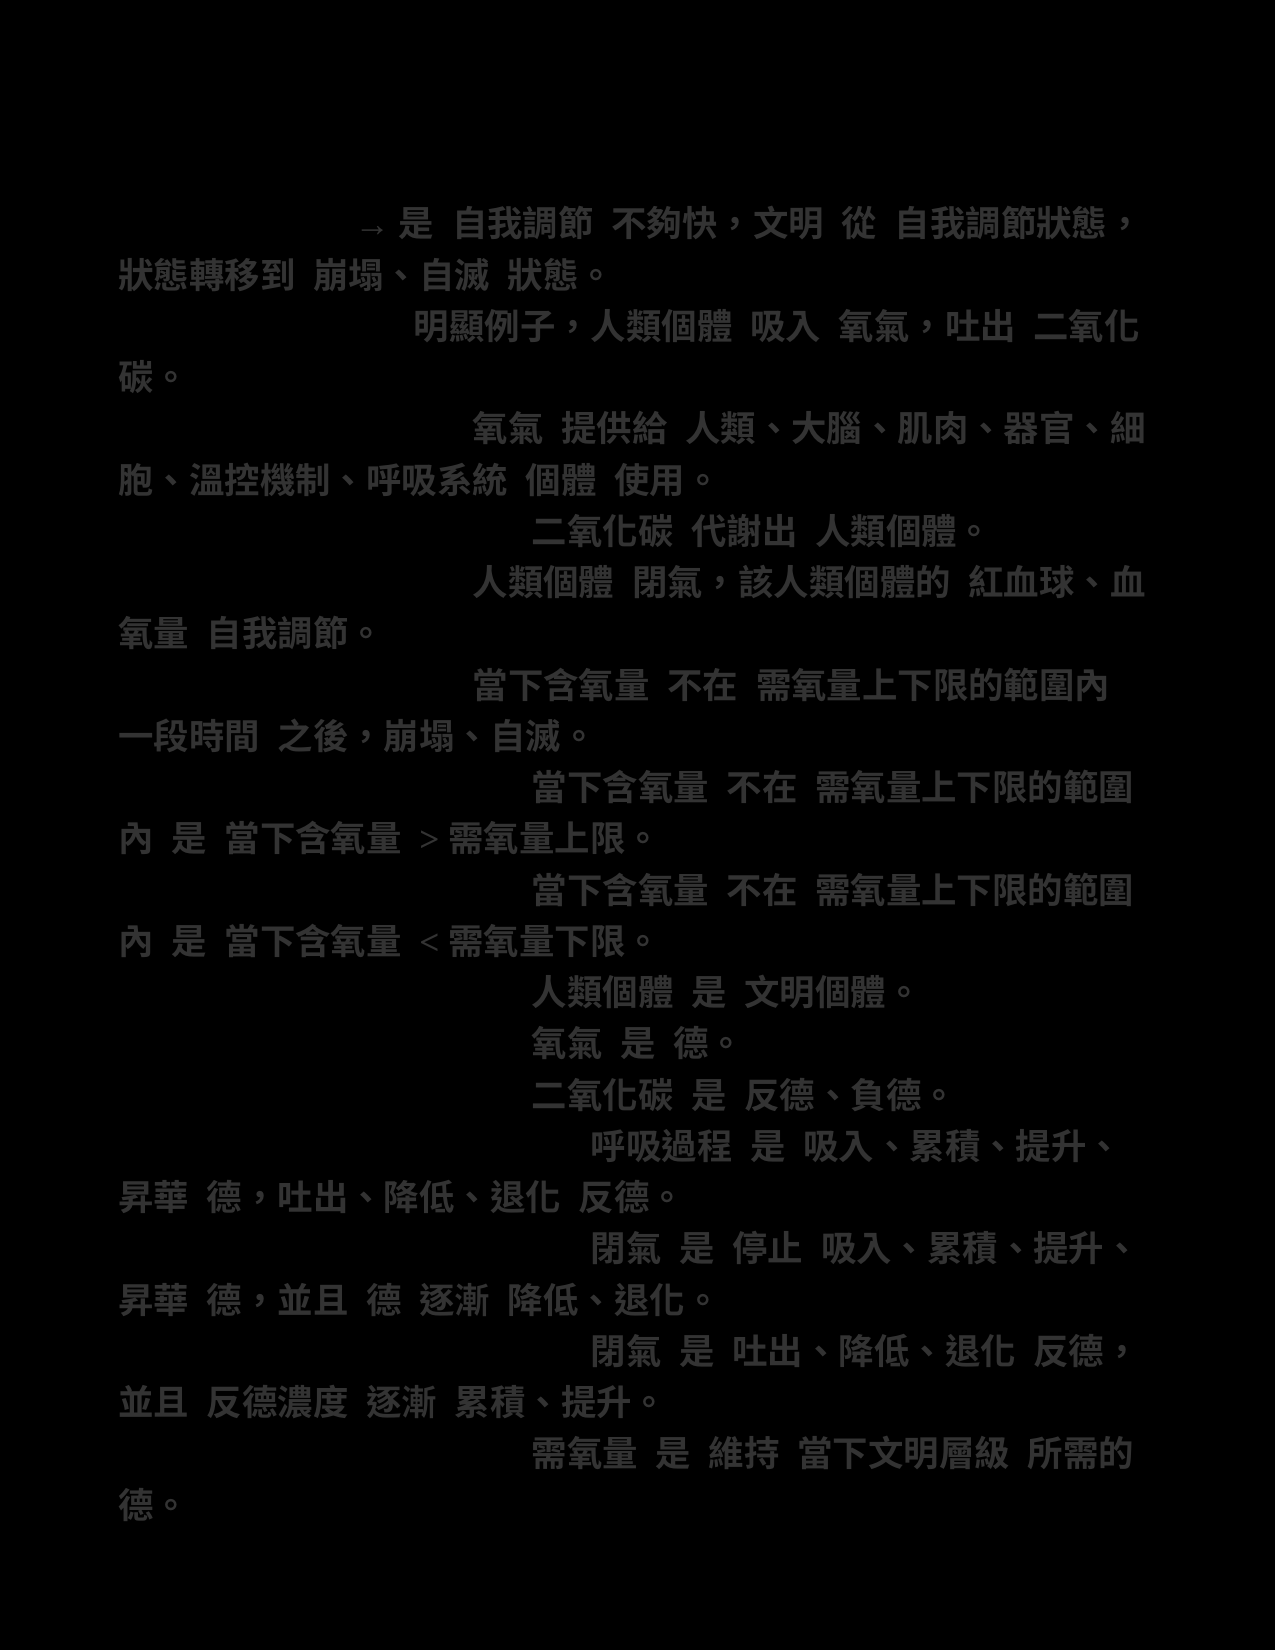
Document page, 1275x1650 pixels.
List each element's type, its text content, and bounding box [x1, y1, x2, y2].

text 閉氣 是 吐出、降低、退化 反德，並且 反德濃度 逐漸 累積、提升。 [118, 1323, 1157, 1426]
text 當下含氧量 不在 需氧量上下限的範圍內 是 當下含氧量 < 需氧量下限。 [118, 862, 1157, 964]
text 明顯例子，人類個體 吸入 氧氣，吐出 二氧化碳。 [118, 298, 1157, 401]
text 需氧量 是 維持 當下文明層級 所需的 德。 [118, 1426, 1157, 1528]
text 呼吸過程 是 吸入、累積、提升、昇華 德，吐出、降低、退化 反德。 [118, 1118, 1157, 1221]
text 氧氣 提供給 人類、大腦、肌肉、器官、細胞、溫控機制、呼吸系統 個體 使用。 [118, 401, 1157, 503]
text 二氧化碳 是 反德、負德。 [118, 1067, 1157, 1118]
text 當下含氧量 不在 需氧量上下限的範圍內 是 當下含氧量 > 需氧量上限。 [118, 759, 1157, 862]
text 閉氣 是 停止 吸入、累積、提升、昇華 德，並且 德 逐漸 降低、退化。 [118, 1221, 1157, 1323]
text 氧氣 是 德。 [118, 1016, 1157, 1067]
text 人類個體 是 文明個體。 [118, 964, 1157, 1016]
text 當下含氧量 不在 需氧量上下限的範圍內 一段時間 之後，崩塌、自滅。 [118, 657, 1157, 759]
text 人類個體 閉氣，該人類個體的 紅血球、血氧量 自我調節。 [118, 554, 1157, 657]
text → 是 自我調節 不夠快，文明 從 自我調節狀態，狀態轉移到 崩塌、自滅 狀態。 [118, 196, 1157, 298]
text 二氧化碳 代謝出 人類個體。 [118, 503, 1157, 554]
